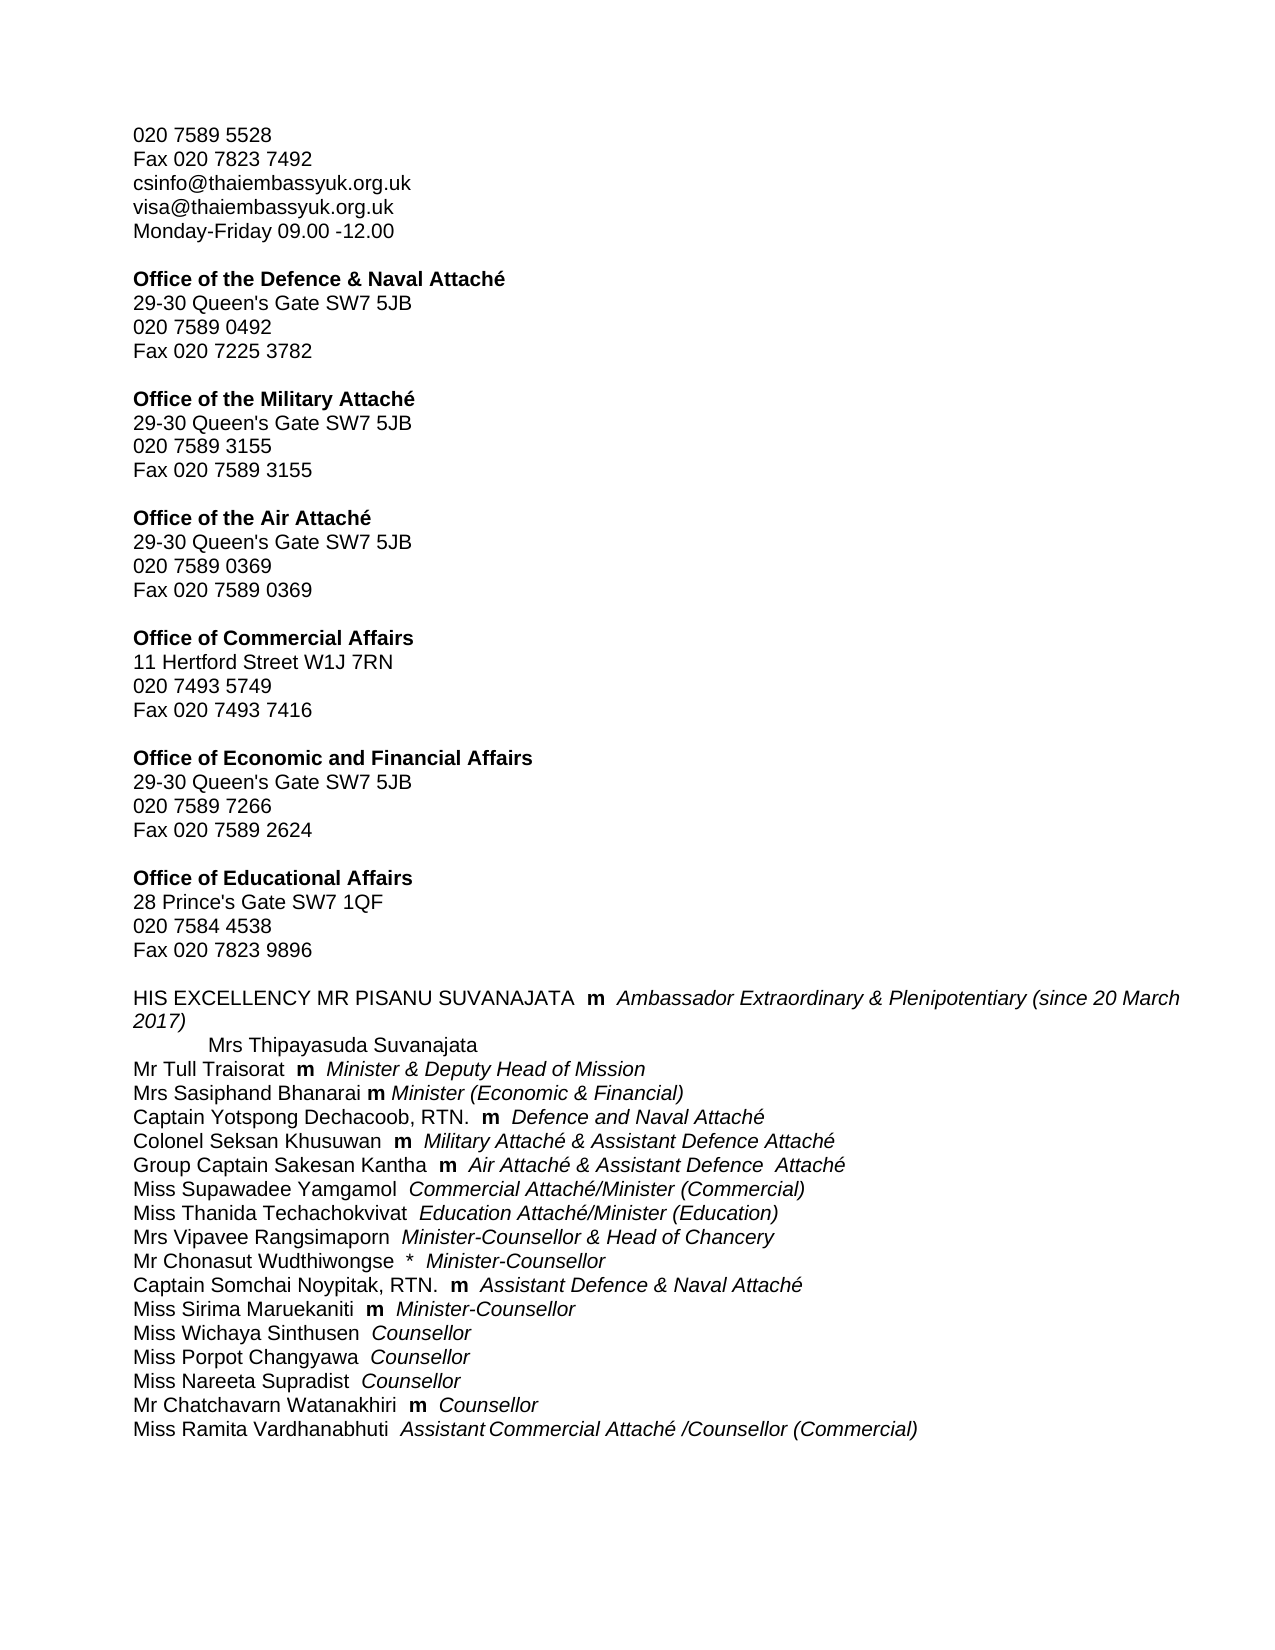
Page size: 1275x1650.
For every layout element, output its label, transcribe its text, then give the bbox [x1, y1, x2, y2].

text Mrs Sasiphand Bhanarai m Minister (Economic & Financial) [133, 1081, 1181, 1105]
text 28 Prince's Gate SW7 1QF [133, 889, 1181, 913]
text 020 7589 0369 [133, 554, 1181, 578]
text Miss Porpot Changyawa Counsellor [133, 1345, 1234, 1369]
text 020 7589 3155 [133, 434, 1181, 458]
text HIS EXCELLENCY MR PISANU SUVANAJATA m Ambassador Extraordinary & Plenipotentiary (since 20 March 2017) [133, 985, 1216, 1033]
text Miss Supawadee Yamgamol Commercial Attaché/Minister (Commercial) [133, 1177, 1225, 1201]
text Mr Chatchavarn Watanakhiri m Counsellor [133, 1393, 1234, 1417]
text Miss Sirima Maruekaniti m Minister-Counsellor [133, 1297, 1234, 1321]
text Fax 020 7225 3782 [133, 338, 1181, 362]
text csinfo@thaiembassyuk.org.uk [133, 171, 1181, 195]
text 020 7584 4538 [133, 913, 1181, 937]
text Miss Wichaya Sinthusen Counsellor [133, 1321, 1234, 1345]
text Fax 020 7493 7416 [133, 698, 1181, 722]
text 020 7589 7266 [133, 794, 1181, 818]
text Monday-Friday 09.00 -12.00 [133, 219, 1181, 243]
text Miss Nareeta Supradist Counsellor [133, 1369, 1234, 1393]
subtitle Office of the Military Attaché [133, 386, 1181, 410]
text Miss Ramita Vardhanabhuti Assistant Commercial Attaché /Counsellor (Commercial) [133, 1417, 1275, 1441]
text 29-30 Queen's Gate SW7 5JB [133, 530, 1181, 554]
text Fax 020 7589 3155 [133, 458, 1181, 482]
text Group Captain Sakesan Kantha m Air Attaché & Assistant Defence Attaché [133, 1153, 1225, 1177]
text Captain Somchai Noypitak, RTN. m Assistant Defence & Naval Attaché [133, 1273, 1234, 1297]
text 020 7589 5528 [133, 123, 1181, 147]
text Fax 020 7823 9896 [133, 937, 1181, 961]
text Fax 020 7589 0369 [133, 578, 1181, 602]
text Mr Tull Traisorat m Minister & Deputy Head of Mission [133, 1057, 1181, 1081]
subtitle Office of the Defence & Naval Attaché [133, 267, 1181, 291]
text Captain Yotspong Dechacoob, RTN. m Defence and Naval Attaché [133, 1105, 1234, 1129]
text 020 7493 5749 [133, 674, 1181, 698]
text 11 Hertford Street W1J 7RN [133, 650, 1181, 674]
text Mrs Vipavee Rangsimaporn Minister-Counsellor & Head of Chancery [133, 1225, 1234, 1249]
text Fax 020 7823 7492 [133, 147, 1181, 171]
subtitle Office of the Air Attaché [133, 506, 1181, 530]
text Miss Thanida Techachokvivat Education Attaché/Minister (Education) [133, 1201, 1234, 1225]
text Mrs Thipayasuda Suvanajata [133, 1033, 1216, 1057]
text Office of Educational Affairs [133, 866, 1181, 889]
text 020 7589 0492 [133, 314, 1181, 338]
text Fax 020 7589 2624 [133, 818, 1181, 842]
text 29-30 Queen's Gate SW7 5JB [133, 770, 1181, 794]
text Office of Economic and Financial Affairs [133, 746, 1181, 770]
text 29-30 Queen's Gate SW7 5JB [133, 291, 1181, 314]
text 29-30 Queen's Gate SW7 5JB [133, 410, 1181, 434]
text Mr Chonasut Wudthiwongse * Minister-Counsellor [133, 1249, 1234, 1273]
text Colonel Seksan Khusuwan m Military Attaché & Assistant Defence Attaché [133, 1129, 1234, 1153]
text Office of Commercial Affairs [133, 626, 1181, 650]
text visa@thaiembassyuk.org.uk [133, 195, 1181, 219]
